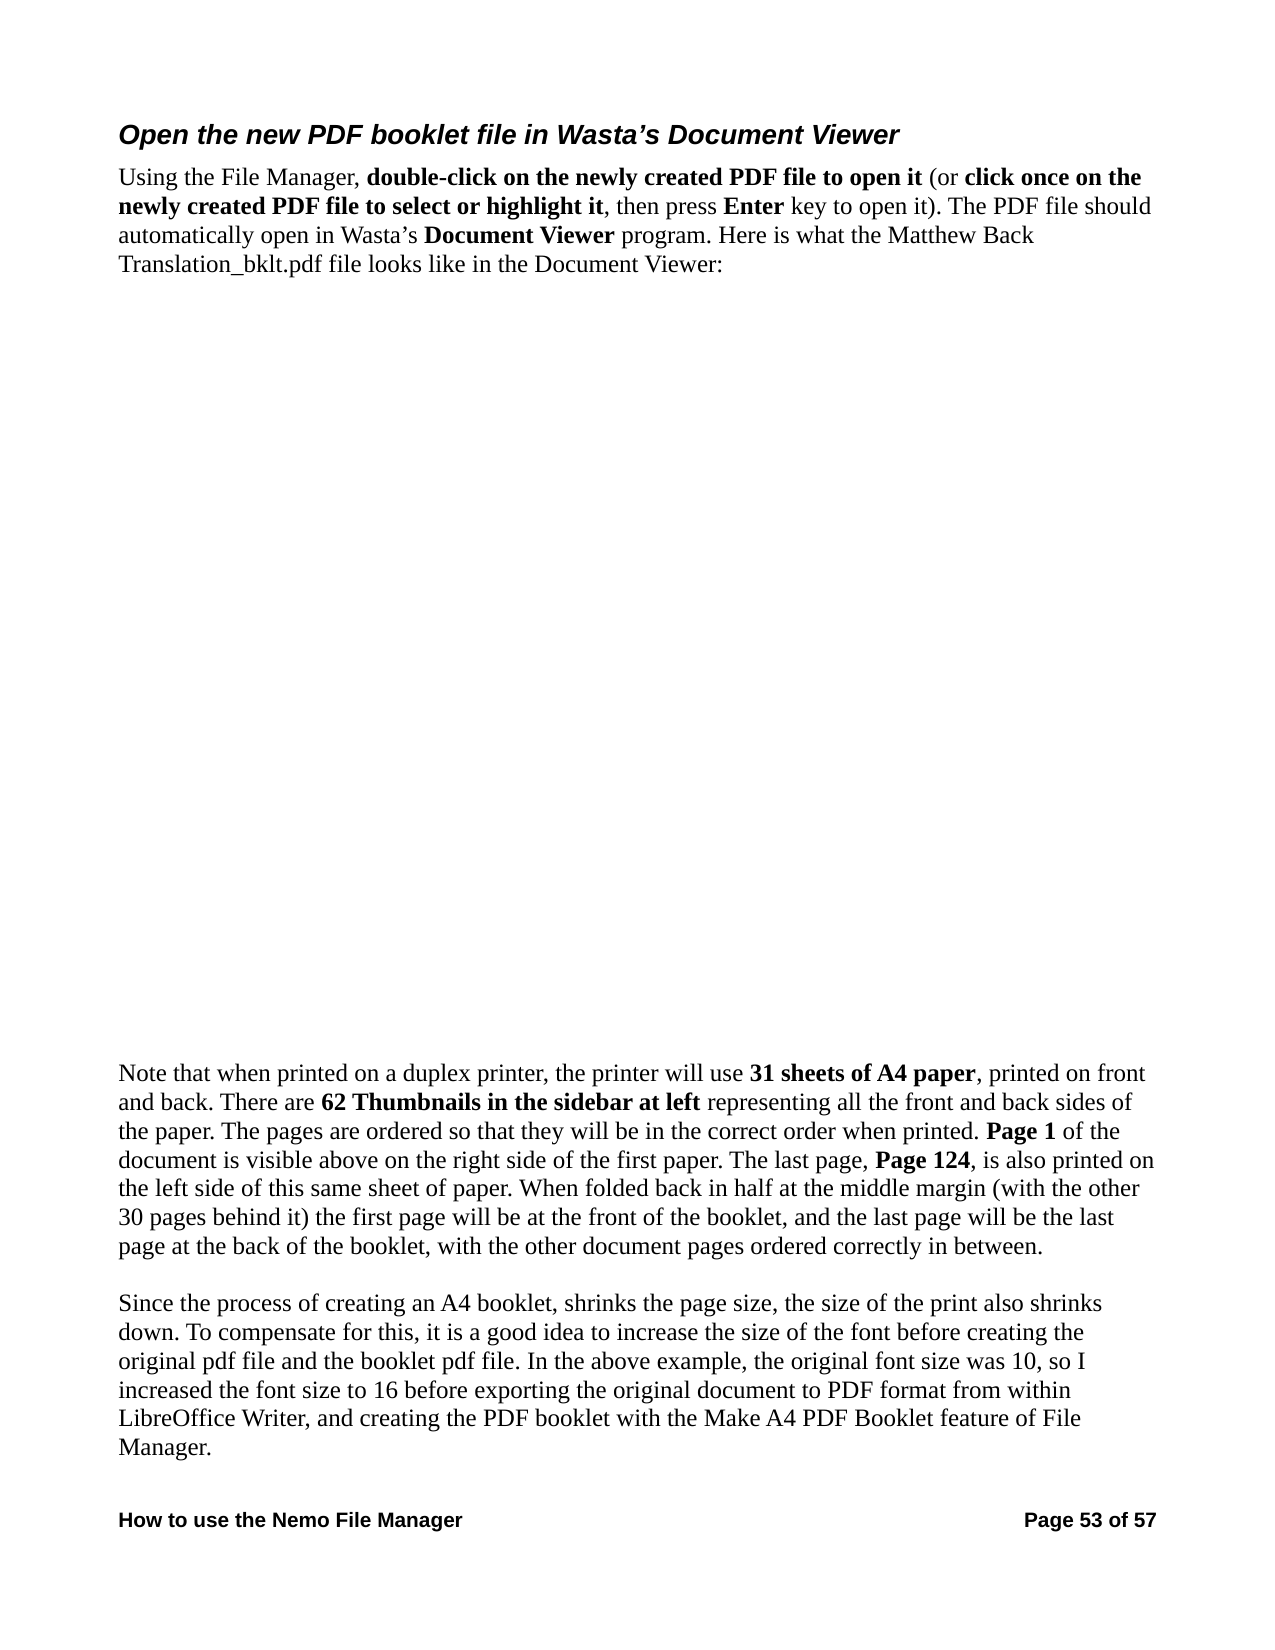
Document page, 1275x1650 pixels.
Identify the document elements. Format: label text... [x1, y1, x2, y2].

subtitle Open the new PDF booklet file in Wasta’s Document Viewer [118, 118, 1157, 150]
text Since the process of creating an A4 booklet, shrinks the page size, the size of the print also shrinks down. To compensate for this, it is a good idea to increase the size of the font before creating the original pdf file and the booklet pdf file. In the above example, the original font size was 10, so I increased the font size to 16 before exporting the original document to PDF format from within LibreOffice Writer, and creating the PDF booklet with the Make A4 PDF Booklet feature of File Manager. [118, 1288, 1157, 1461]
text Note that when printed on a duplex printer, the printer will use 31 sheets of A4 paper, printed on front and back. There are 62 Thumbnails in the sidebar at left representing all the front and back sides of the paper. The pages are ordered so that they will be in the correct order when printed. Page 1 of the document is visible above on the right side of the first paper. The last page, Page 124, is also printed on the left side of this same sheet of paper. When folded back in half at the middle margin (with the other 30 pages behind it) the first page will be at the front of the booklet, and the last page will be the last page at the back of the booklet, with the other document pages ordered correctly in between. [118, 1058, 1157, 1260]
text Using the File Manager, double-click on the newly created PDF file to open it (or click once on the newly created PDF file to select or highlight it, then press Enter key to open it). The PDF file should automatically open in Wasta’s Document Viewer program. Here is what the Matthew Back Translation_bklt.pdf file looks like in the Document Viewer: [118, 162, 1157, 277]
